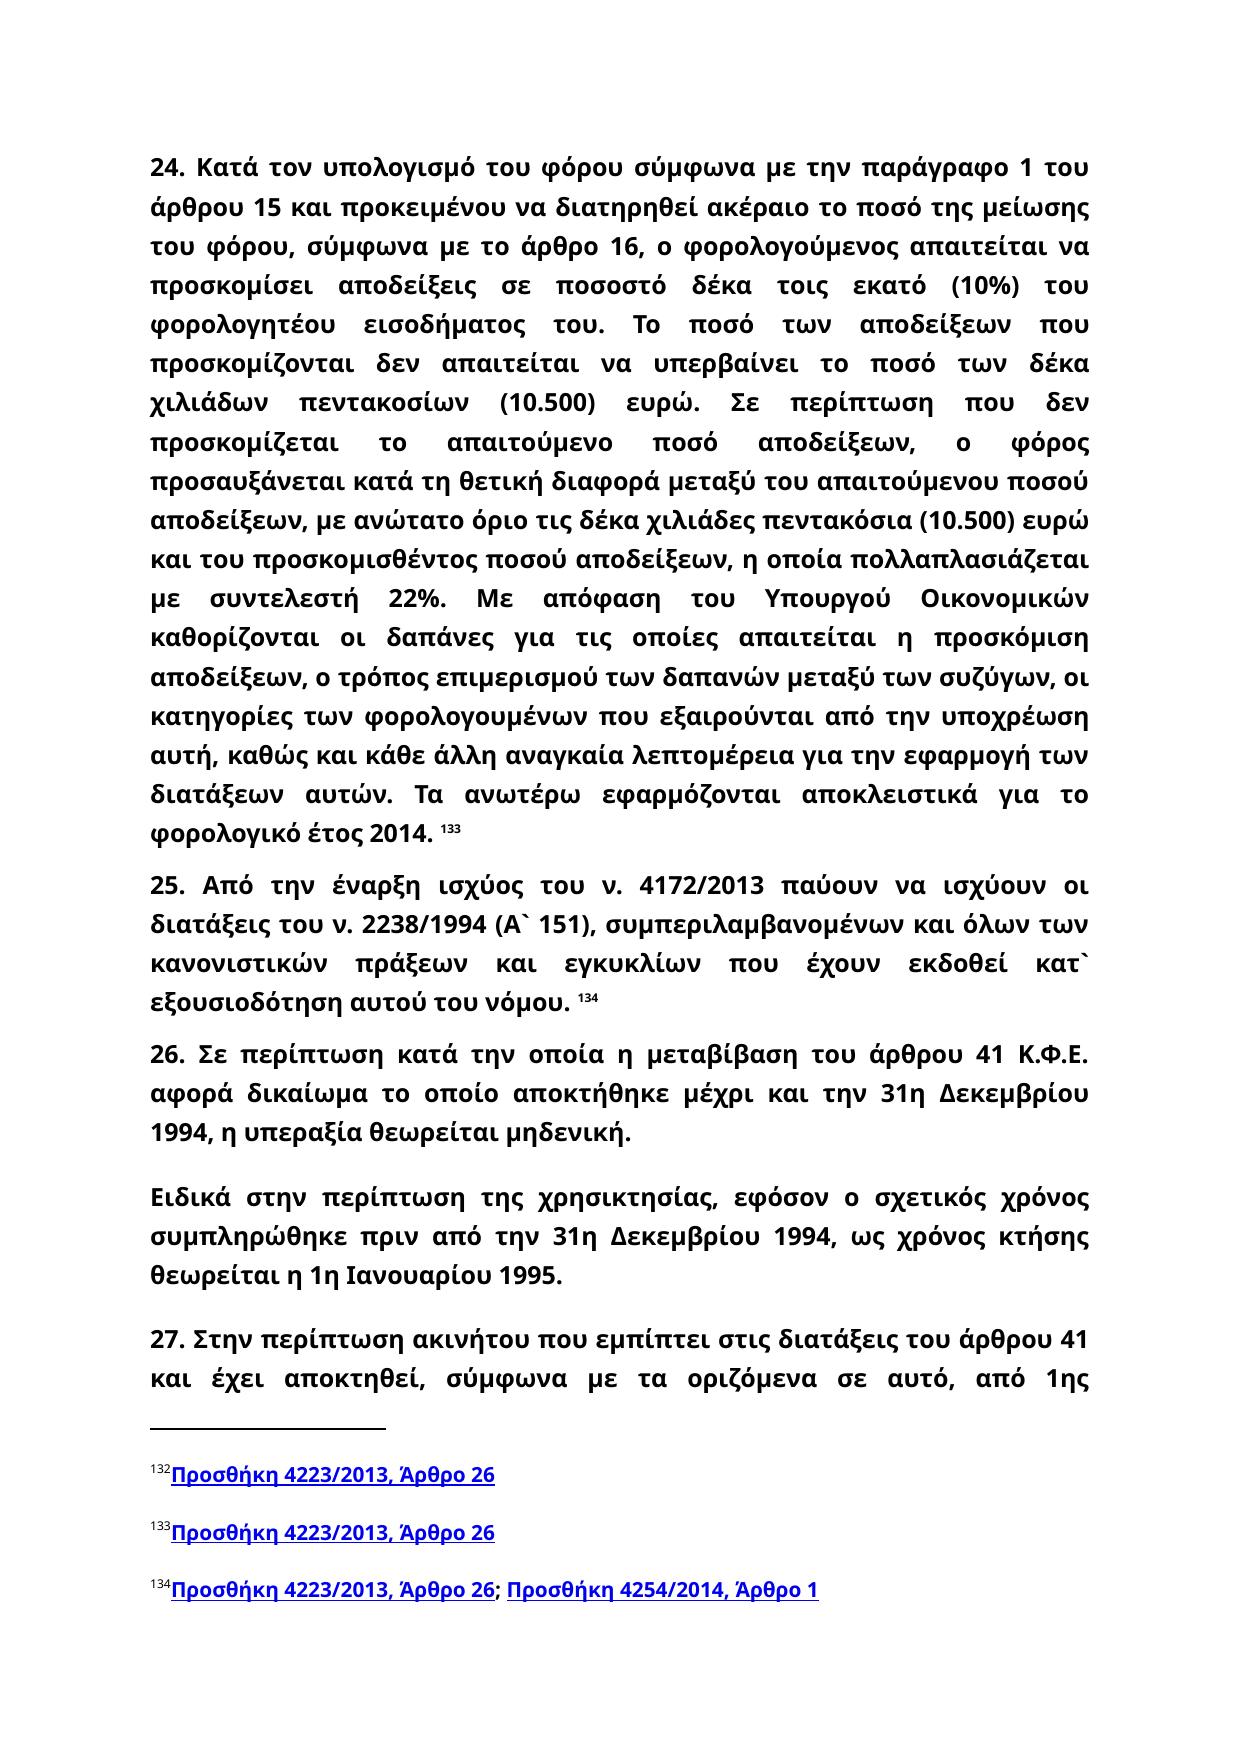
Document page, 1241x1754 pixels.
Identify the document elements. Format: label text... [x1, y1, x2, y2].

text Προσθήκη 4223/2013, Άρθρο 26; Προσθήκη 4254/2014, Άρθρο 1 [150, 1576, 1090, 1604]
text 25. Από την έναρξη ισχύος του ν. 4172/2013 παύουν να ισχύουν οι διατάξεις του ν. 2238/1994 (Α` 151), συμπεριλαμβανομένων και όλων των κανονιστικών πράξεων και εγκυκλίων που έχουν εκδοθεί κατ` εξουσιοδότηση αυτού του νόμου. [150, 867, 1090, 1019]
text Προσθήκη 4223/2013, Άρθρο 26 [150, 1518, 1090, 1546]
text Προσθήκη 4223/2013, Άρθρο 26 [150, 1460, 1090, 1489]
text 27. Στην περίπτωση ακινήτου που εμπίπτει στις διατάξεις του άρθρου 41 και έχει αποκτηθεί, σύμφωνα με τα οριζόμενα σε αυτό, από 1ης [150, 1322, 1090, 1395]
text 24. Κατά τον υπολογισμό του φόρου σύμφωνα με την παράγραφο 1 του άρθρου 15 και προκειμένου να διατηρηθεί ακέραιο το ποσό της μείωσης του φόρου, σύμφωνα με το άρθρο 16, ο φορολογούμενος απαιτείται να προσκομίσει αποδείξεις σε ποσοστό δέκα τοις εκατό (10%) του φορολογητέου εισοδήματος του. Το ποσό των αποδείξεων που προσκομίζονται δεν απαιτείται να υπερβαίνει το ποσό των δέκα χιλιάδων πεντακοσίων (10.500) ευρώ. Σε περίπτωση που δεν προσκομίζεται το απαιτούμενο ποσό αποδείξεων, ο φόρος προσαυξάνεται κατά τη θετική διαφορά μεταξύ του απαιτούμενου ποσού αποδείξεων, με ανώτατο όριο τις δέκα χιλιάδες πεντακόσια (10.500) ευρώ και του προσκομισθέντος ποσού αποδείξεων, η οποία πολλαπλασιάζεται με συντελεστή 22%. Με απόφαση του Υπουργού Οικονομικών καθορίζονται οι δαπάνες για τις οποίες απαιτείται η προσκόμιση αποδείξεων, ο τρόπος επιμερισμού των δαπανών μεταξύ των συζύγων, οι κατηγορίες των φορολογουμένων που εξαιρούνται από την υποχρέωση αυτή, καθώς και κάθε άλλη αναγκαία λεπτομέρεια για την εφαρμογή των διατάξεων αυτών. Τα ανωτέρω εφαρμόζονται αποκλειστικά για το φορολογικό έτος 2014. [150, 150, 1090, 850]
text 26. Σε περίπτωση κατά την οποία η μεταβίβαση του άρθρου 41 Κ.Φ.Ε. αφορά δικαίωμα το οποίο αποκτήθηκε μέχρι και την 31η Δεκεμβρίου 1994, η υπεραξία θεωρείται μηδενική. [150, 1037, 1090, 1149]
text Ειδικά στην περίπτωση της χρησικτησίας, εφόσον ο σχετικός χρόνος συμπληρώθηκε πριν από την 31η Δεκεμβρίου 1994, ως χρόνος κτήσης θεωρείται η 1η Ιανουαρίου 1995. [150, 1179, 1090, 1292]
